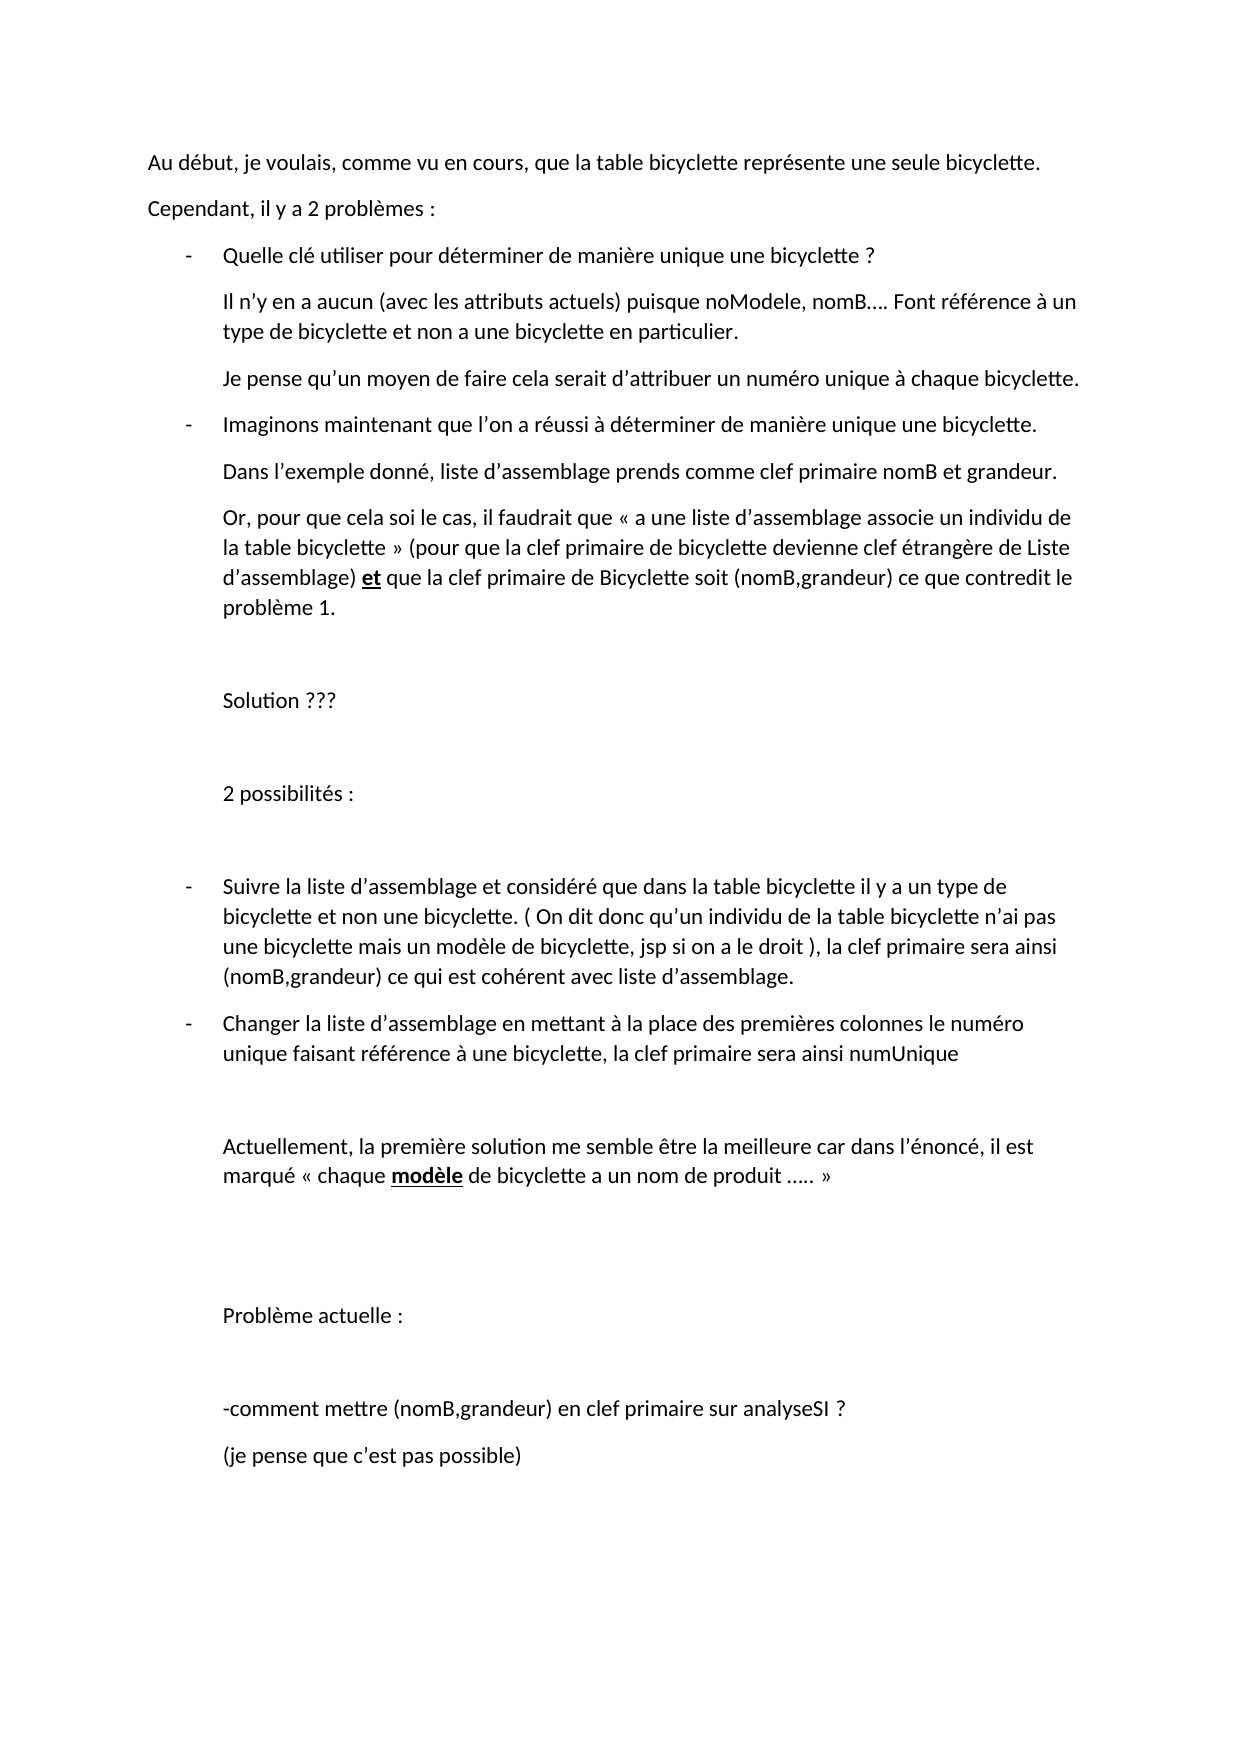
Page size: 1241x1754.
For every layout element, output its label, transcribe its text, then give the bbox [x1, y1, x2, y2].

list (je pense que c’est pas possible) [223, 1441, 1093, 1469]
list Il n’y en a aucun (avec les attributs actuels) puisque noModele, nomB…. Font référence à un type de bicyclette et non a une bicyclette en particulier. [223, 287, 1093, 345]
list -comment mettre (nomB,grandeur) en clef primaire sur analyseSI ? [223, 1394, 1093, 1422]
list Dans l’exemple donné, liste d’assemblage prends comme clef primaire nomB et grandeur. [223, 457, 1093, 485]
list Actuellement, la première solution me semble être la meilleure car dans l’énoncé, il est marqué « chaque modèle de bicyclette a un nom de produit ….. » [223, 1132, 1093, 1190]
list Solution ??? [223, 686, 1093, 714]
list Changer la liste d’assemblage en mettant à la place des premières colonnes le numéro unique faisant référence à une bicyclette, la clef primaire sera ainsi numUnique [185, 1009, 1093, 1067]
text Cependant, il y a 2 problèmes : [148, 194, 1093, 222]
list Je pense qu’un moyen de faire cela serait d’attribuer un numéro unique à chaque bicyclette. [223, 364, 1093, 392]
list Quelle clé utiliser pour déterminer de manière unique une bicyclette ? [185, 241, 1093, 269]
text Au début, je voulais, comme vu en cours, que la table bicyclette représente une seule bicyclette. [148, 148, 1093, 176]
list Suivre la liste d’assemblage et considéré que dans la table bicyclette il y a un type de bicyclette et non une bicyclette. ( On dit donc qu’un individu de la table bicyclette n’ai pas une bicyclette mais un modèle de bicyclette, jsp si on a le droit ), la clef primaire sera ainsi (nomB,grandeur) ce qui est cohérent avec liste d’assemblage. [185, 872, 1093, 990]
list Or, pour que cela soi le cas, il faudrait que « a une liste d’assemblage associe un individu de la table bicyclette » (pour que la clef primaire de bicyclette devienne clef étrangère de Liste d’assemblage) et que la clef primaire de Bicyclette soit (nomB,grandeur) ce que contredit le problème 1. [223, 503, 1093, 621]
list Problème actuelle : [223, 1301, 1093, 1329]
list 2 possibilités : [223, 779, 1093, 807]
list Imaginons maintenant que l’on a réussi à déterminer de manière unique une bicyclette. [185, 410, 1093, 438]
